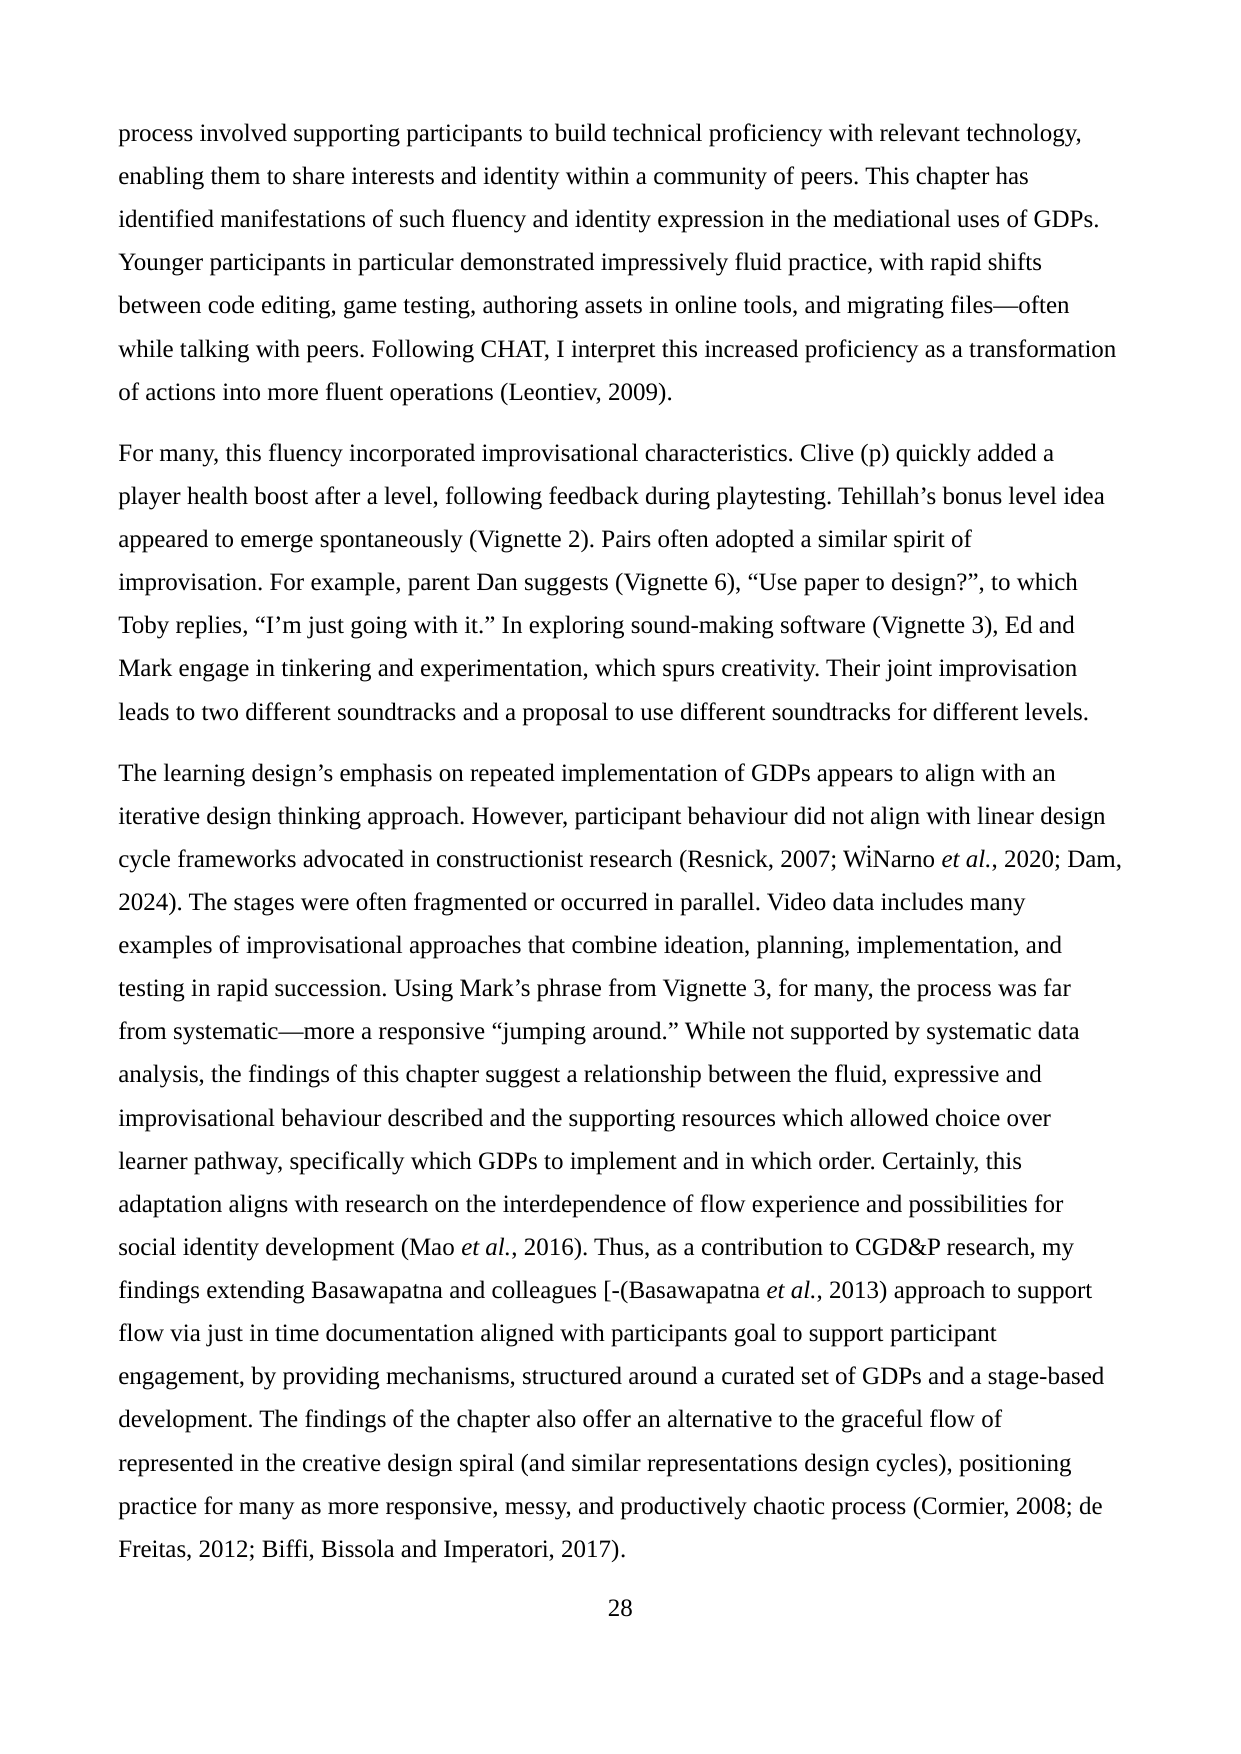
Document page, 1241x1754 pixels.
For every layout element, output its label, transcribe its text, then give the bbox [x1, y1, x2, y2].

text process involved supporting participants to build technical proficiency with relevant technology, enabling them to share interests and identity within a community of peers. This chapter has identified manifestations of such fluency and identity expression in the mediational uses of GDPs. Younger participants in particular demonstrated impressively fluid practice, with rapid shifts between code editing, game testing, authoring assets in online tools, and migrating files—often while talking with peers. Following CHAT, I interpret this increased proficiency as a transformation of actions into more fluent operations (Leontiev, 2009). [118, 118, 1122, 406]
text For many, this fluency incorporated improvisational characteristics. Clive (p) quickly added a player health boost after a level, following feedback during playtesting. Tehillah’s bonus level idea appeared to emerge spontaneously (Vignette 2). Pairs often adopted a similar spirit of improvisation. For example, parent Dan suggests (Vignette 6), “Use paper to design?”, to which Toby replies, “I’m just going with it.” In exploring sound-making software (Vignette 3), Ed and Mark engage in tinkering and experimentation, which spurs creativity. Their joint improvisation leads to two different soundtracks and a proposal to use different soundtracks for different levels. [118, 438, 1122, 725]
text The learning design’s emphasis on repeated implementation of GDPs appears to align with an iterative design thinking approach. However, participant behaviour did not align with linear design cycle frameworks advocated in constructionist research (Resnick, 2007; Wi̇Narno et al., 2020; Dam, 2024). The stages were often fragmented or occurred in parallel. Video data includes many examples of improvisational approaches that combine ideation, planning, implementation, and testing in rapid succession. Using Mark’s phrase from Vignette 3, for many, the process was far from systematic—more a responsive “jumping around.” While not supported by systematic data analysis, the findings of this chapter suggest a relationship between the fluid, expressive and improvisational behaviour described and the supporting resources which allowed choice over learner pathway, specifically which GDPs to implement and in which order. Certainly, this adaptation aligns with research on the interdependence of flow experience and possibilities for social identity development (Mao et al., 2016). Thus, as a contribution to CGD&P research, my findings extending Basawapatna and colleagues [-(Basawapatna et al., 2013) approach to support flow via just in time documentation aligned with participants goal to support participant engagement, by providing mechanisms, structured around a curated set of GDPs and a stage-based development. The findings of the chapter also offer an alternative to the graceful flow of represented in the creative design spiral (and similar representations design cycles), positioning practice for many as more responsive, messy, and productively chaotic process (Cormier, 2008; de Freitas, 2012; Biffi, Bissola and Imperatori, 2017). [118, 758, 1122, 1563]
